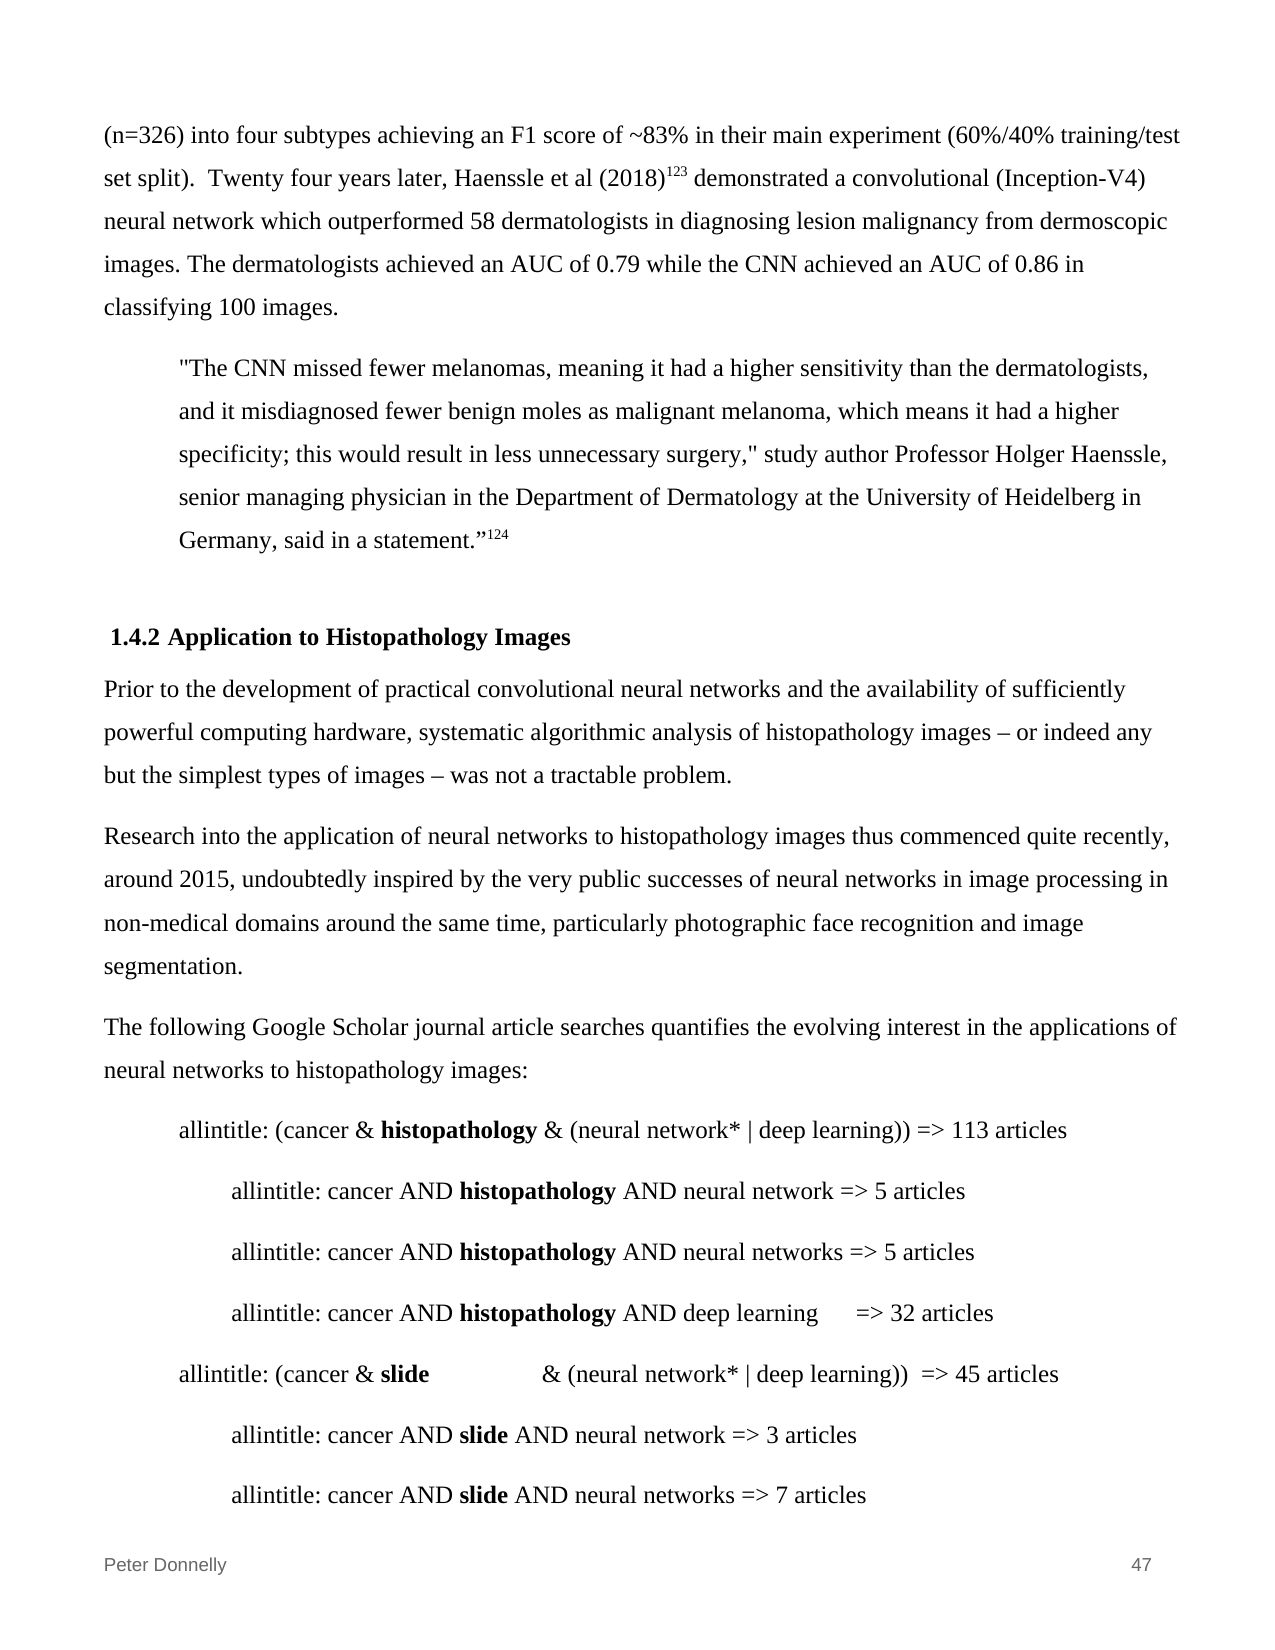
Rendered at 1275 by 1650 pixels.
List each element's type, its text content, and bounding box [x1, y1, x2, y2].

text The following Google Scholar journal article searches quantifies the evolving interest in the applications of neural networks to histopathology images: [103, 1012, 1181, 1083]
text Research into the application of neural networks to histopathology images thus commenced quite recently, around 2015, undoubtedly inspired by the very public successes of neural networks in image processing in non-medical domains around the same time, particularly photographic face recognition and image segmentation. [103, 821, 1181, 979]
text allintitle: cancer AND histopathology AND deep learning => 32 articles [178, 1298, 1181, 1327]
text "The CNN missed fewer melanomas, meaning it had a higher sensitivity than the dermatologists, and it misdiagnosed fewer benign moles as malignant melanoma, which means it had a higher specificity; this would result in less unnecessary surgery," study author Professor Holger Haenssle, senior managing physician in the Department of Dermatology at the University of Heidelberg in Germany, said in a statement.” [178, 353, 1181, 554]
text allintitle: cancer AND histopathology AND neural networks => 5 articles [178, 1237, 1181, 1266]
text allintitle: cancer AND histopathology AND neural network => 5 articles [178, 1176, 1181, 1205]
text allintitle: cancer AND slide AND neural networks => 7 articles [178, 1481, 1181, 1509]
text allintitle: cancer AND slide AND neural network => 3 articles [178, 1420, 1181, 1448]
subtitle Application to Histopathology Images [103, 622, 1181, 651]
text allintitle: (cancer & histopathology & (neural network* | deep learning)) => 113 articles [178, 1116, 1181, 1144]
text (n=326) into four subtypes achieving an F1 score of ~83% in their main experiment (60%/40% training/test set split). Twenty four years later, Haenssle et al (2018) demonstrated a convolutional (Inception-V4) neural network which outperformed 58 dermatologists in diagnosing lesion malignancy from dermoscopic images. The dermatologists achieved an AUC of 0.79 while the CNN achieved an AUC of 0.86 in classifying 100 images. [103, 120, 1181, 321]
text Prior to the development of practical convolutional neural networks and the availability of sufficiently powerful computing hardware, systematic algorithmic analysis of histopathology images – or indeed any but the simplest types of images – was not a tractable problem. [103, 674, 1181, 789]
text allintitle: (cancer & slide & (neural network* | deep learning)) => 45 articles [178, 1359, 1181, 1388]
